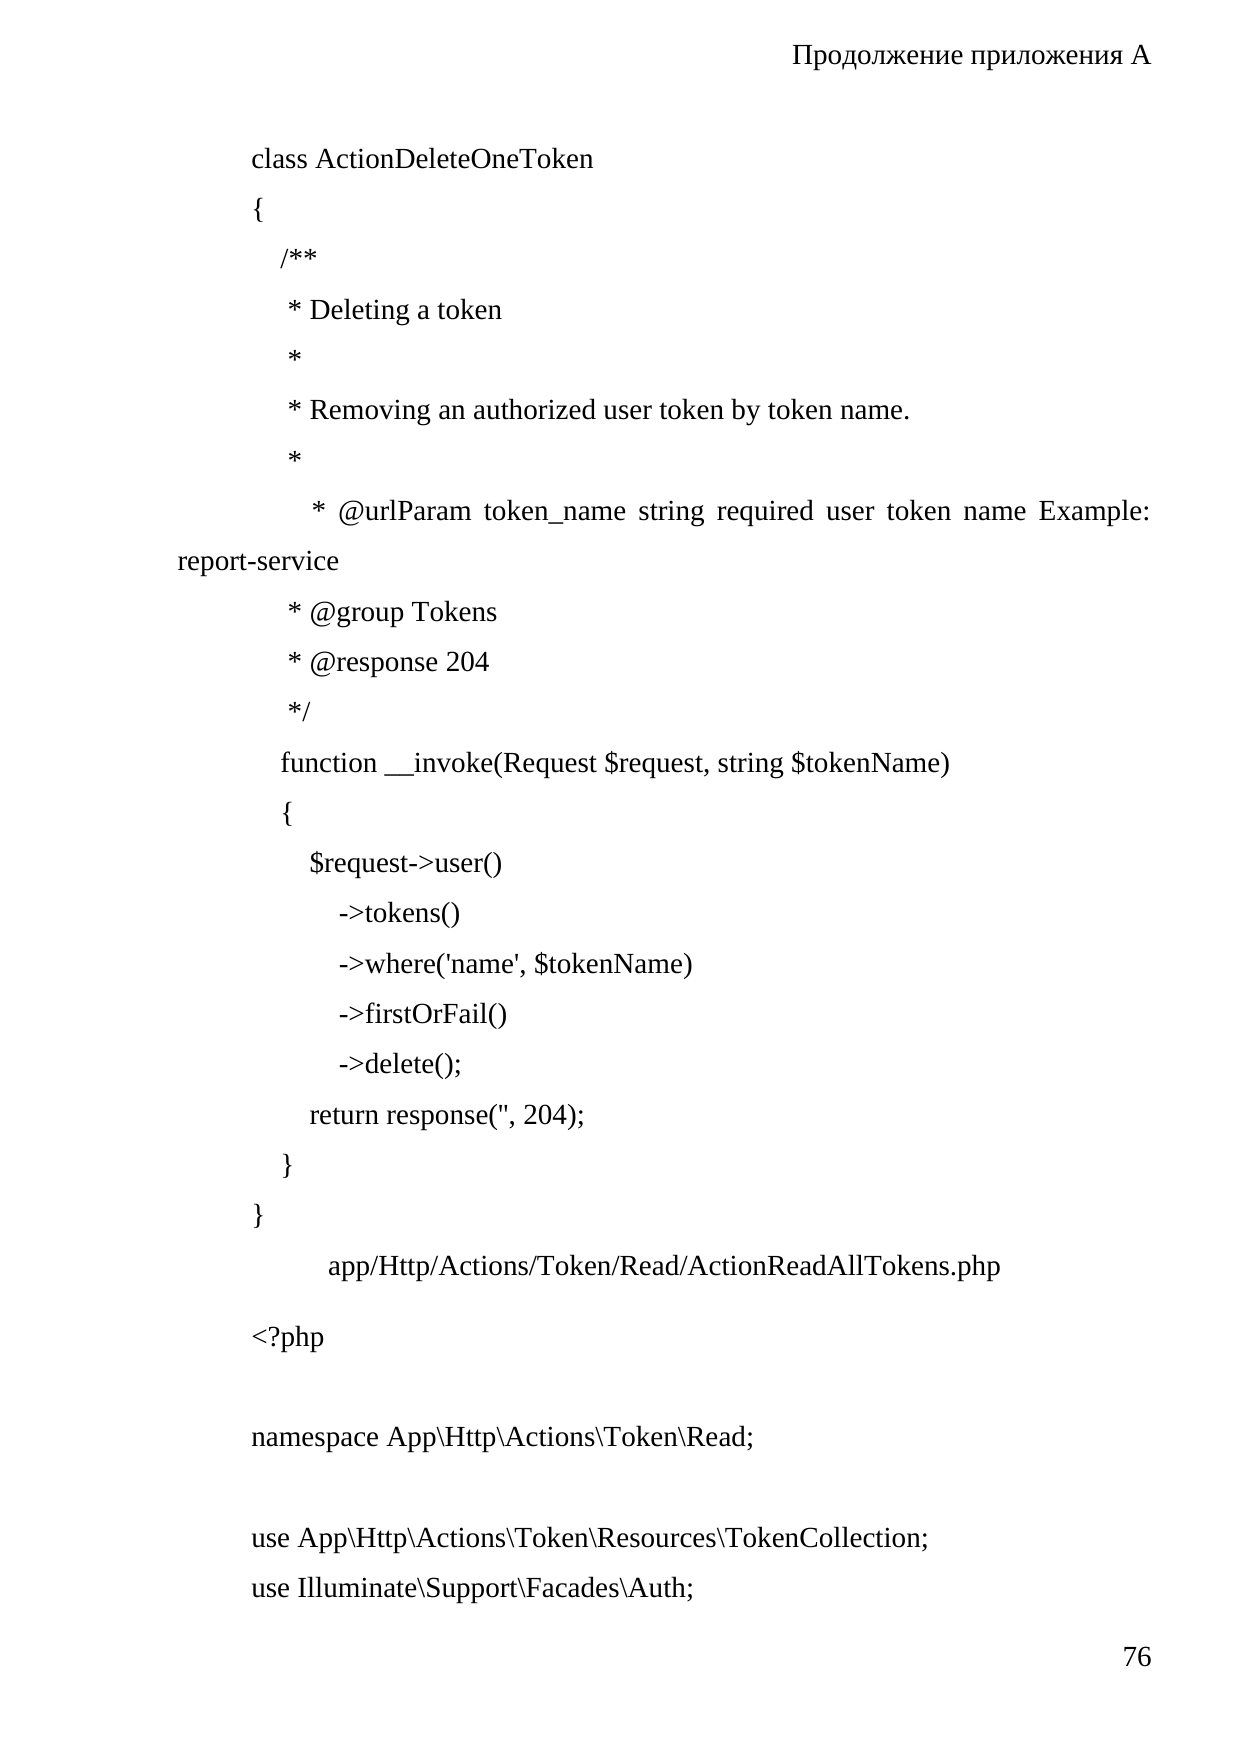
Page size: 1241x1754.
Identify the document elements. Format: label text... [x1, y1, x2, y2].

text namespace App\Http\Actions\Token\Read; [177, 1419, 1152, 1453]
text * Removing an authorized user token by token name. [177, 392, 1152, 426]
text class ActionDeleteOneToken [177, 141, 1152, 174]
text use App\Http\Actions\Token\Resources\TokenCollection; [177, 1520, 1152, 1554]
text use Illuminate\Support\Facades\Auth; [177, 1571, 1152, 1604]
text } [177, 1147, 1152, 1181]
text ->delete(); [177, 1047, 1152, 1080]
text $request->user() [177, 845, 1152, 879]
text } [177, 1197, 1152, 1231]
text ->tokens() [177, 896, 1152, 929]
text function __invoke(Request $request, string $tokenName) [177, 745, 1152, 778]
text * @group Tokens [177, 594, 1152, 627]
text { [177, 795, 1152, 828]
subtitle app/Http/Actions/Token/Read/ActionReadAllTokens.php [177, 1248, 1152, 1281]
text * [177, 342, 1152, 376]
text { [177, 191, 1152, 225]
text * @urlParam token_name string required user token name Example: report-service [177, 493, 1152, 577]
text return response('', 204); [177, 1097, 1152, 1130]
text <?php [177, 1319, 1152, 1352]
text * [177, 443, 1152, 476]
text * Deleting a token [177, 292, 1152, 325]
text * @response 204 [177, 644, 1152, 678]
text ->where('name', $tokenName) [177, 946, 1152, 979]
text ->firstOrFail() [177, 996, 1152, 1030]
text */ [177, 694, 1152, 728]
text /** [177, 242, 1152, 275]
